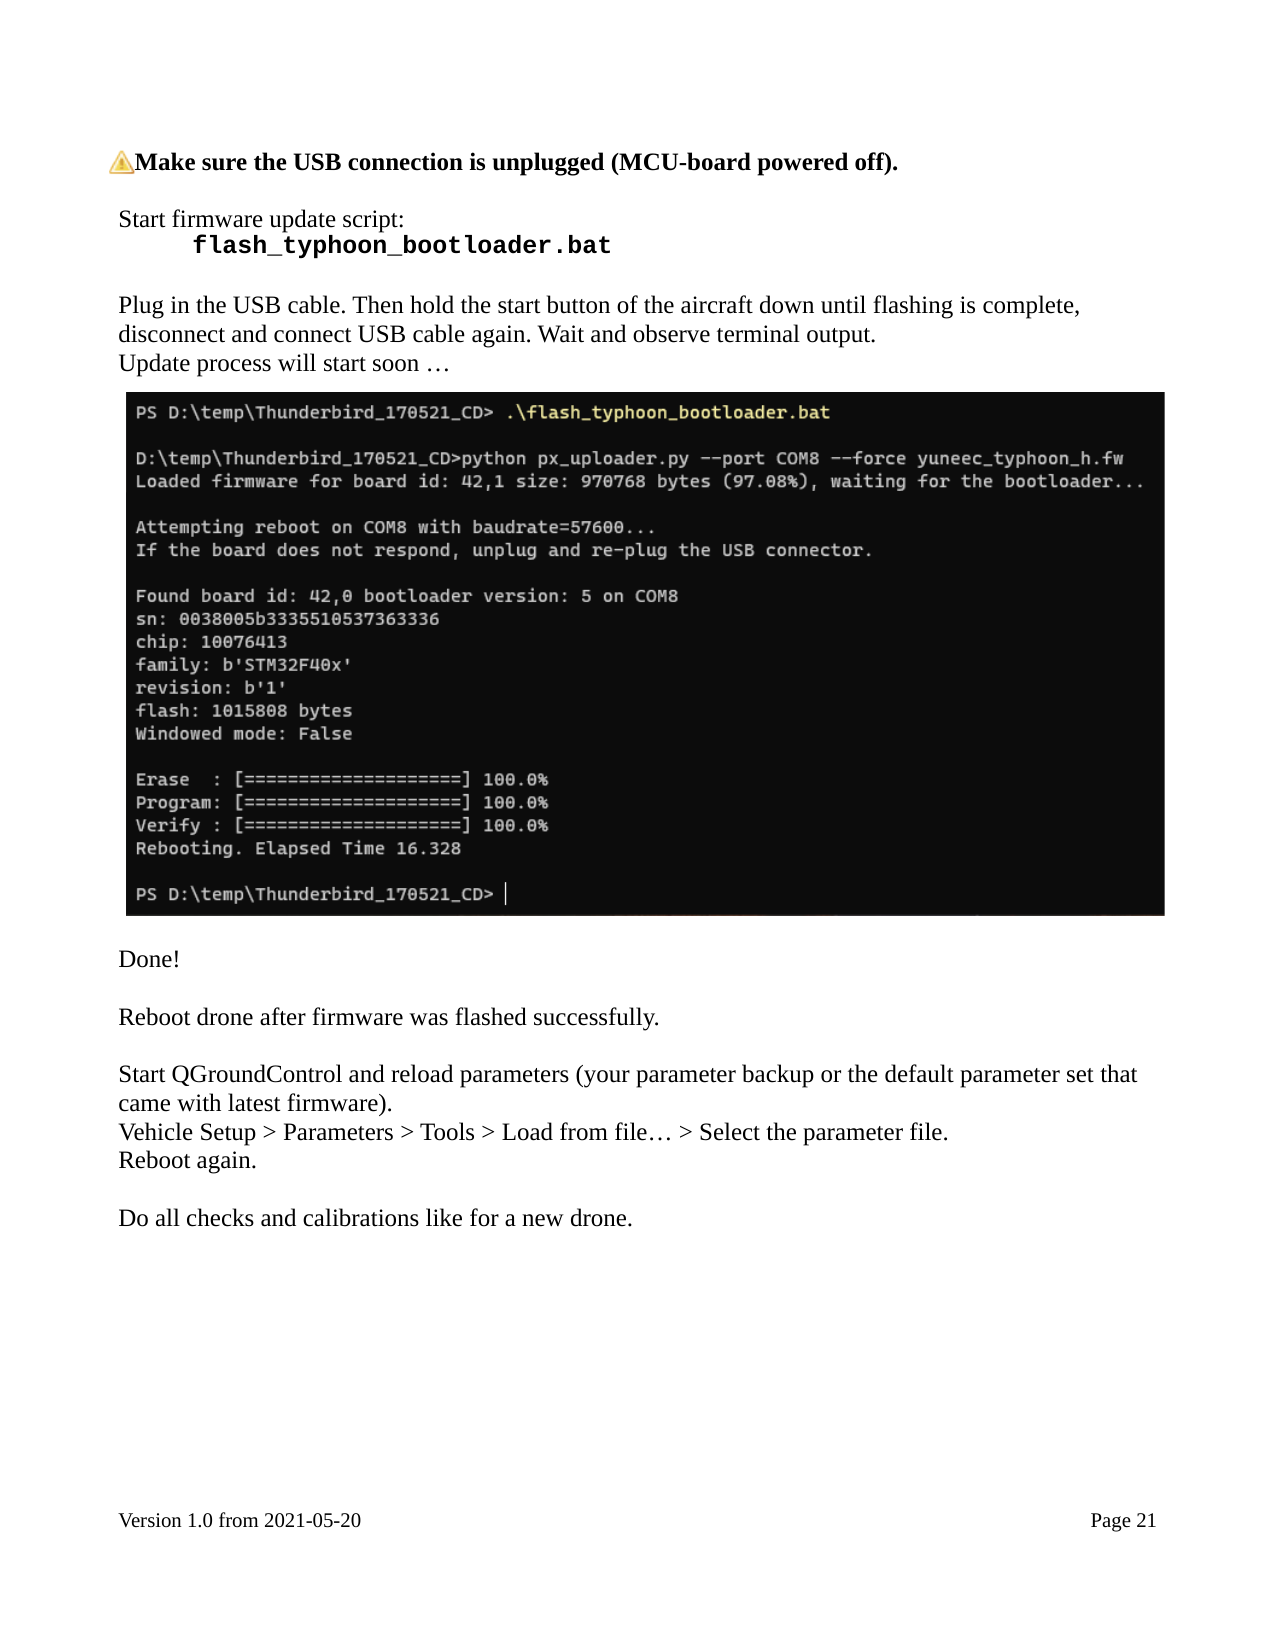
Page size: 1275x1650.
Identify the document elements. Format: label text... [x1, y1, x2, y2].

text Vehicle Setup > Parameters > Tools > Load from file… > Select the parameter file. [118, 1117, 1157, 1145]
text Plug in the USB cable. Then hold the start button of the aircraft down until flashing is complete, disconnect and connect USB cable again. Wait and observe terminal output. [118, 290, 1157, 348]
text Done! [118, 944, 1157, 973]
picture [126, 392, 1165, 916]
text Make sure the USB connection is unplugged (MCU-board powered off). [118, 147, 1157, 176]
text Reboot again. [118, 1145, 1157, 1174]
text Do all checks and calibrations like for a new drone. [118, 1203, 1157, 1232]
text Reboot drone after firmware was flashed successfully. [118, 1002, 1157, 1030]
text Update process will start soon … [118, 348, 1157, 376]
text Start QGroundControl and reload parameters (your parameter backup or the default parameter set that came with latest firmware). [118, 1059, 1157, 1117]
text Start firmware update script: [118, 204, 1157, 233]
text flash_typhoon_bootloader.bat [118, 233, 1157, 261]
picture [109, 150, 135, 176]
